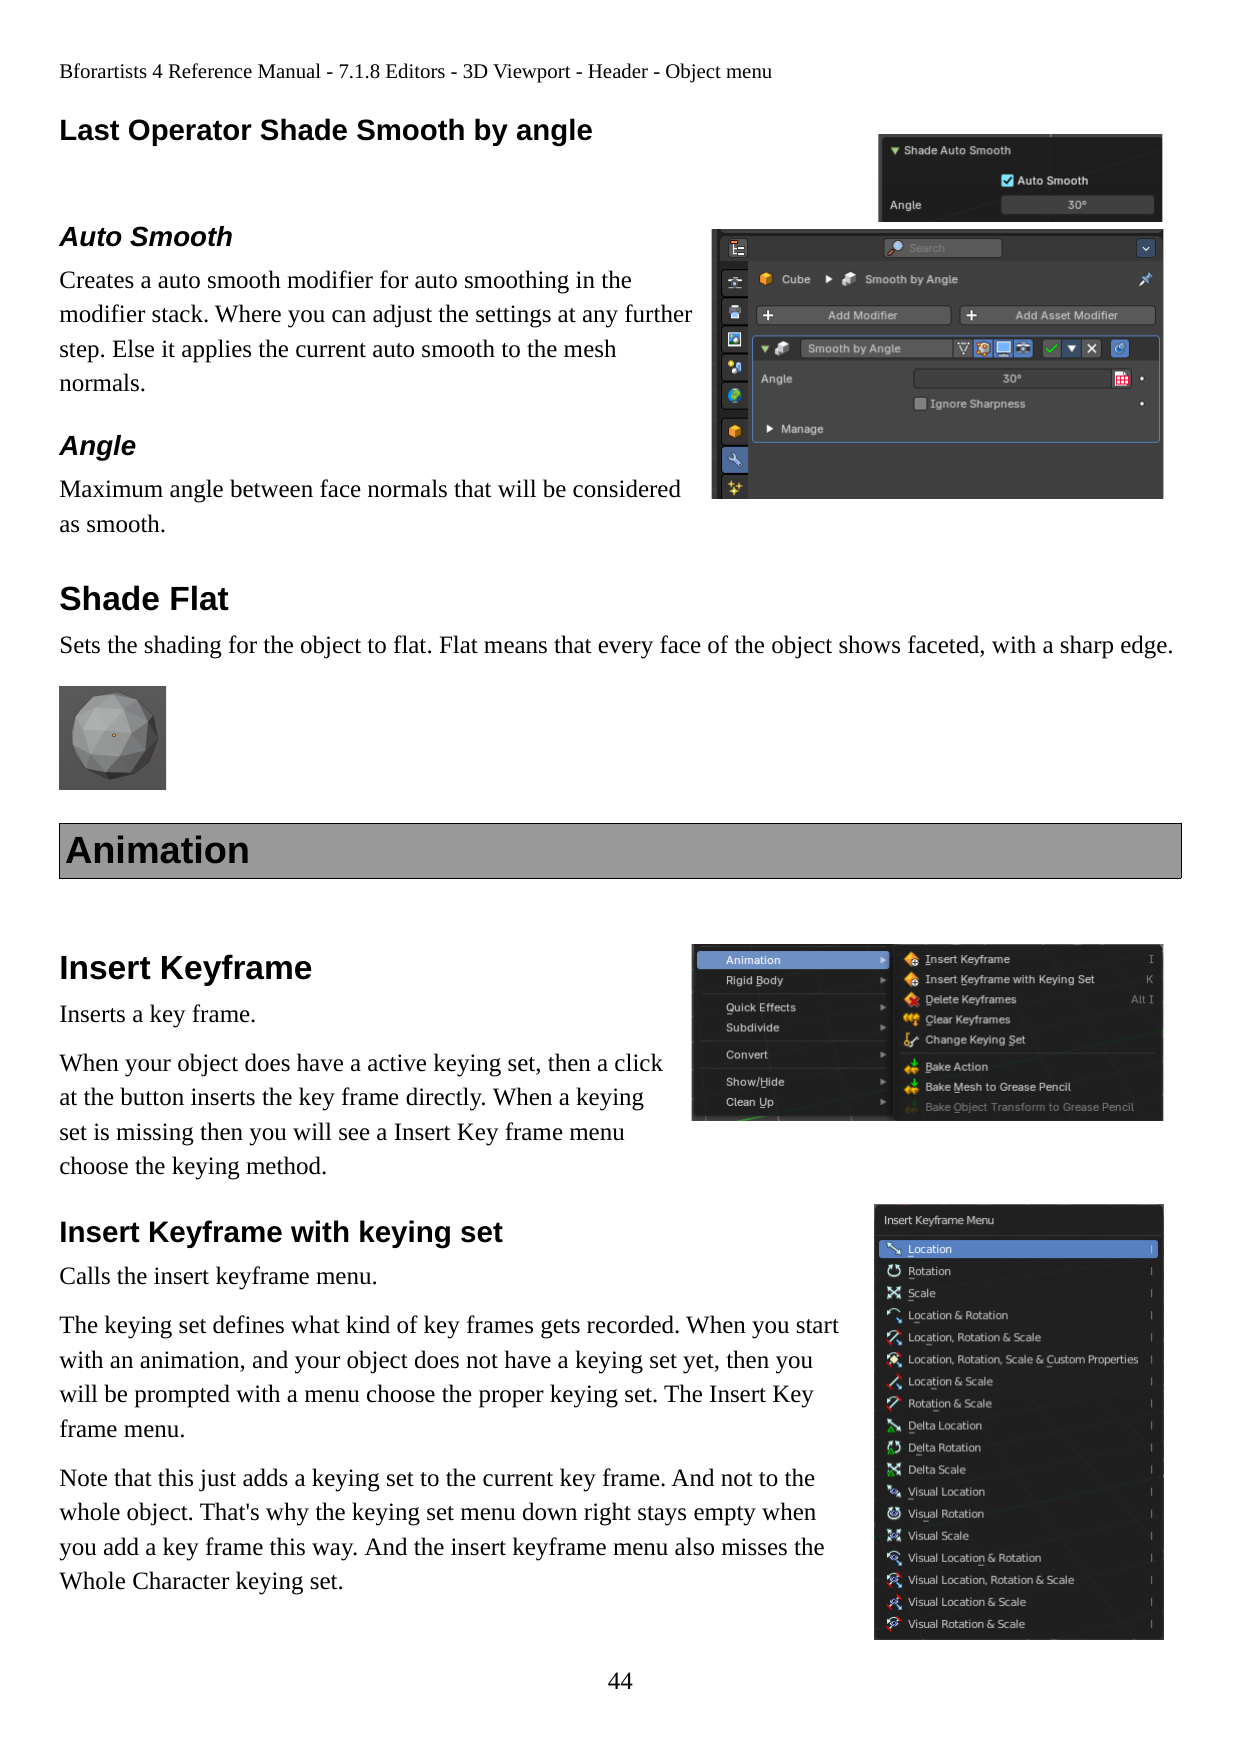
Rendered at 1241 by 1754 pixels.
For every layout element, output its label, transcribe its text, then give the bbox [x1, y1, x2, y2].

picture [874, 1204, 1164, 1640]
subtitle Shade Flat [59, 578, 1181, 617]
subtitle Insert Keyframe with keying set [59, 1215, 874, 1249]
subtitle Last Operator Shade Smooth by angle [59, 113, 1181, 146]
text Creates a auto smooth modifier for auto smoothing in the modifier stack. Where you can adjust the settings at any further step. Else it applies the current auto smooth to the mesh normals. [59, 265, 711, 397]
text Calls the insert keyframe menu. [59, 1261, 874, 1290]
subtitle Insert Keyframe [59, 948, 691, 986]
text Maximum angle between face normals that will be considered as smooth. [59, 474, 1181, 537]
subtitle [1164, 430, 1181, 462]
text Inserts a key frame. [59, 999, 691, 1028]
subtitle Auto Smooth [59, 220, 1181, 252]
picture [878, 134, 1163, 222]
subtitle [1164, 948, 1181, 986]
text The keying set defines what kind of key frames gets recorded. When you start with an animation, and your object does not have a keying set yet, then you will be prompted with a menu choose the proper keying set. The Insert Key frame menu. [59, 1311, 874, 1443]
text Note that this just adds a keying set to the current key frame. And not to the whole object. That's why the keying set menu down right stays empty when you add a key frame this way. And the insert keyframe menu also misses the Whole Character keying set. [59, 1463, 874, 1595]
picture [59, 686, 167, 790]
picture [711, 229, 1164, 499]
text Sets the shading for the object to flat. Flat means that every face of the object shows faceted, with a sharp edge. [59, 630, 1181, 658]
picture [691, 944, 1164, 1121]
text [1164, 999, 1181, 1028]
subtitle Angle [59, 430, 711, 462]
text When your object does have a active keying set, then a click at the button inserts the key frame directly. When a keying set is missing then you will see a Insert Key frame menu choose the keying method. [59, 1048, 1181, 1180]
table_header Animation [60, 824, 1181, 878]
